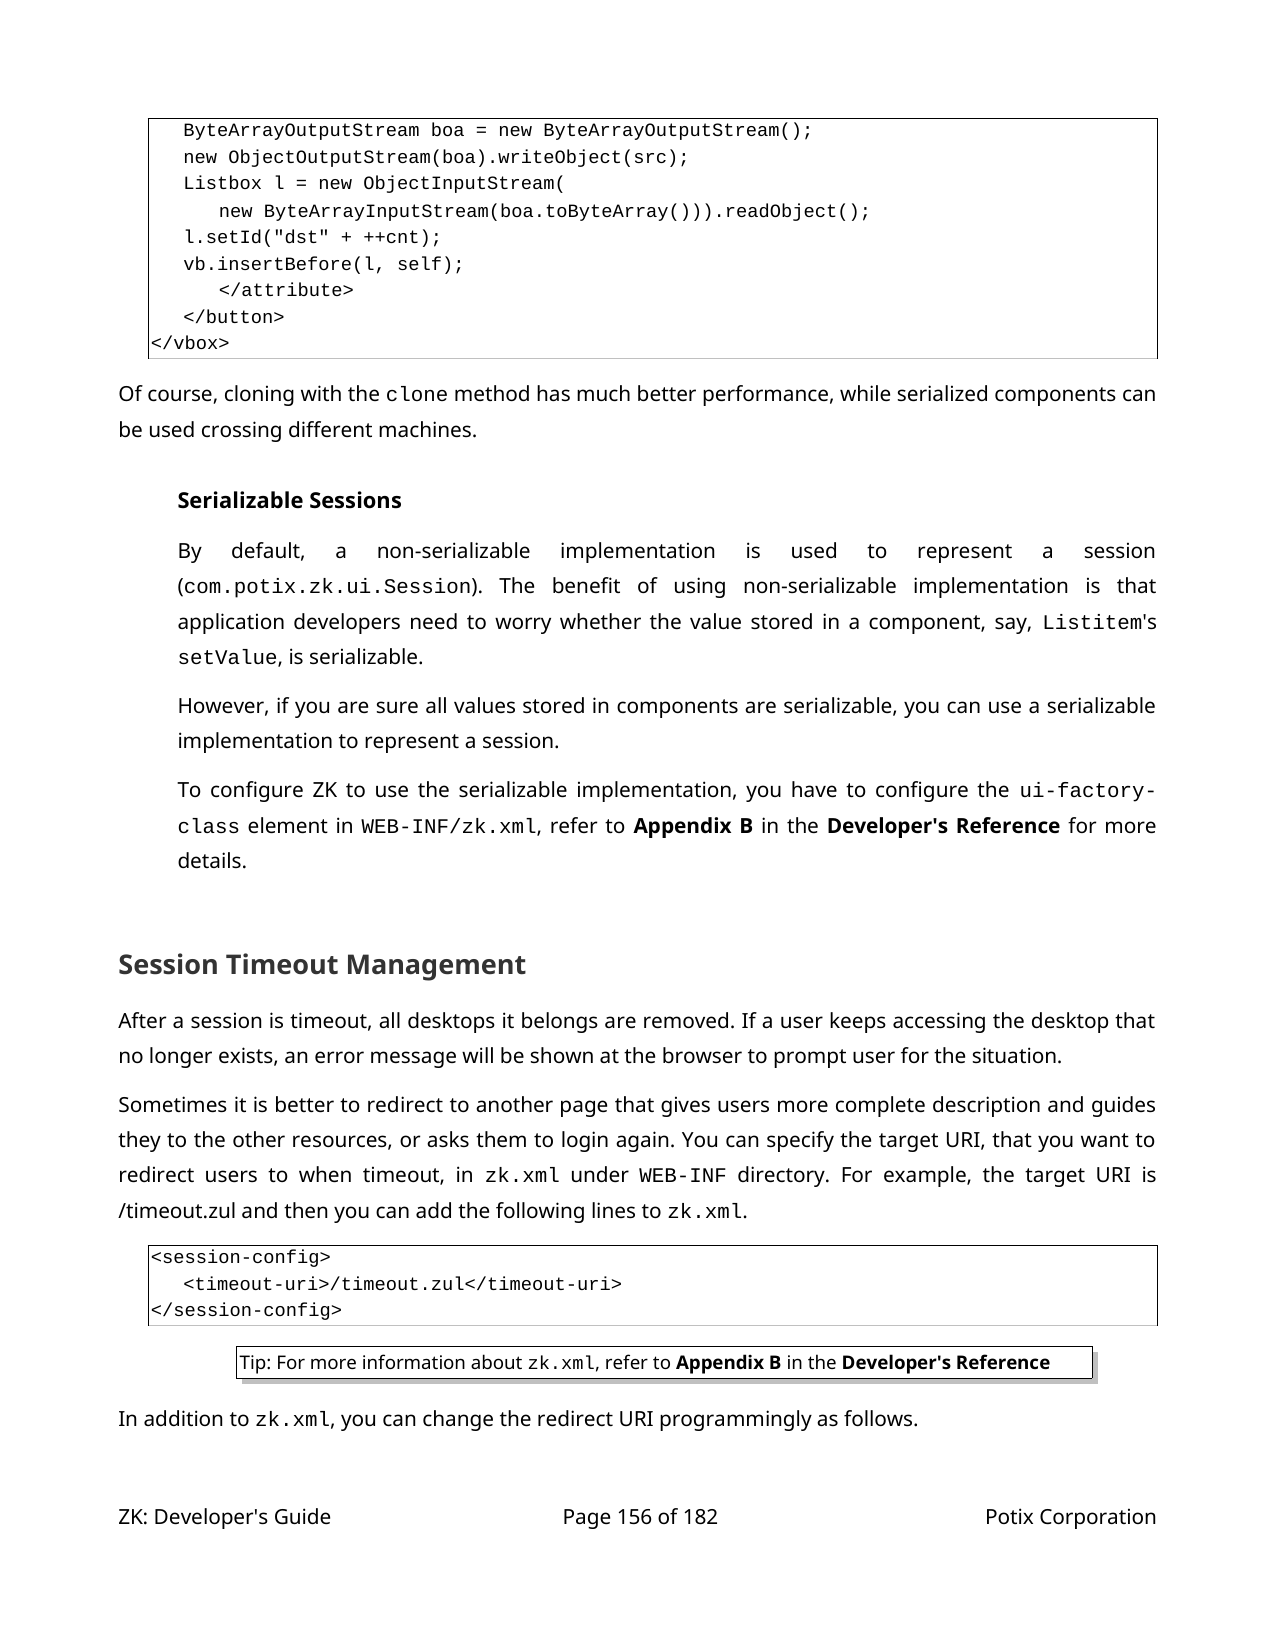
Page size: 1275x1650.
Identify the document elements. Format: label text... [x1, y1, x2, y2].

text By default, a non-serializable implementation is used to represent a session (com.potix.zk.ui.Session). The benefit of using non-serializable implementation is that application developers need to worry whether the value stored in a component, say, Listitem's setValue, is serializable. [177, 536, 1157, 671]
text Sometimes it is better to redirect to another page that gives users more complete description and guides they to the other resources, or asks them to login again. You can specify the target URI, that you want to redirect users to when timeout, in zk.xml under WEB-INF directory. For example, the target URI is /timeout.zul and then you can add the following lines to zk.xml. [118, 1090, 1157, 1224]
subtitle Session Timeout Management [118, 946, 1157, 982]
text After a session is timeout, all desktops it belongs are removed. If a user keeps accessing the desktop that no longer exists, an error message will be shown at the browser to prompt user for the situation. [118, 1006, 1157, 1069]
text Tip: For more information about zk.xml, refer to Appendix B in the Developer's Reference [237, 1347, 1092, 1378]
text However, if you are sure all values stored in components are serializable, you can use a serializable implementation to represent a session. [177, 691, 1157, 755]
text To configure ZK to use the serializable implementation, you have to configure the ui-factory-class element in WEB-INF/zk.xml, refer to Appendix B in the Developer's Reference for more details. [177, 776, 1157, 875]
subtitle Serializable Sessions [177, 485, 1157, 515]
text new ByteArrayInputStream(boa.toByteArray())).readObject(); l.setId("dst" + ++cnt); vb.insertBefore(l, self); </attribute> </button> </vbox> [149, 198, 1157, 358]
text In addition to zk.xml, you can change the redirect URI programmingly as follows. [118, 1404, 1157, 1433]
text <session-config> <timeout-uri>/timeout.zul</timeout-uri> </session-config> [149, 1246, 1157, 1325]
text Of course, cloning with the clone method has much better performance, while serialized components can be used crossing different machines. [118, 379, 1157, 443]
text ByteArrayOutputStream boa = new ByteArrayOutputStream(); new ObjectOutputStream(boa).writeObject(src); Listbox l = new ObjectInputStream( [149, 119, 1157, 196]
